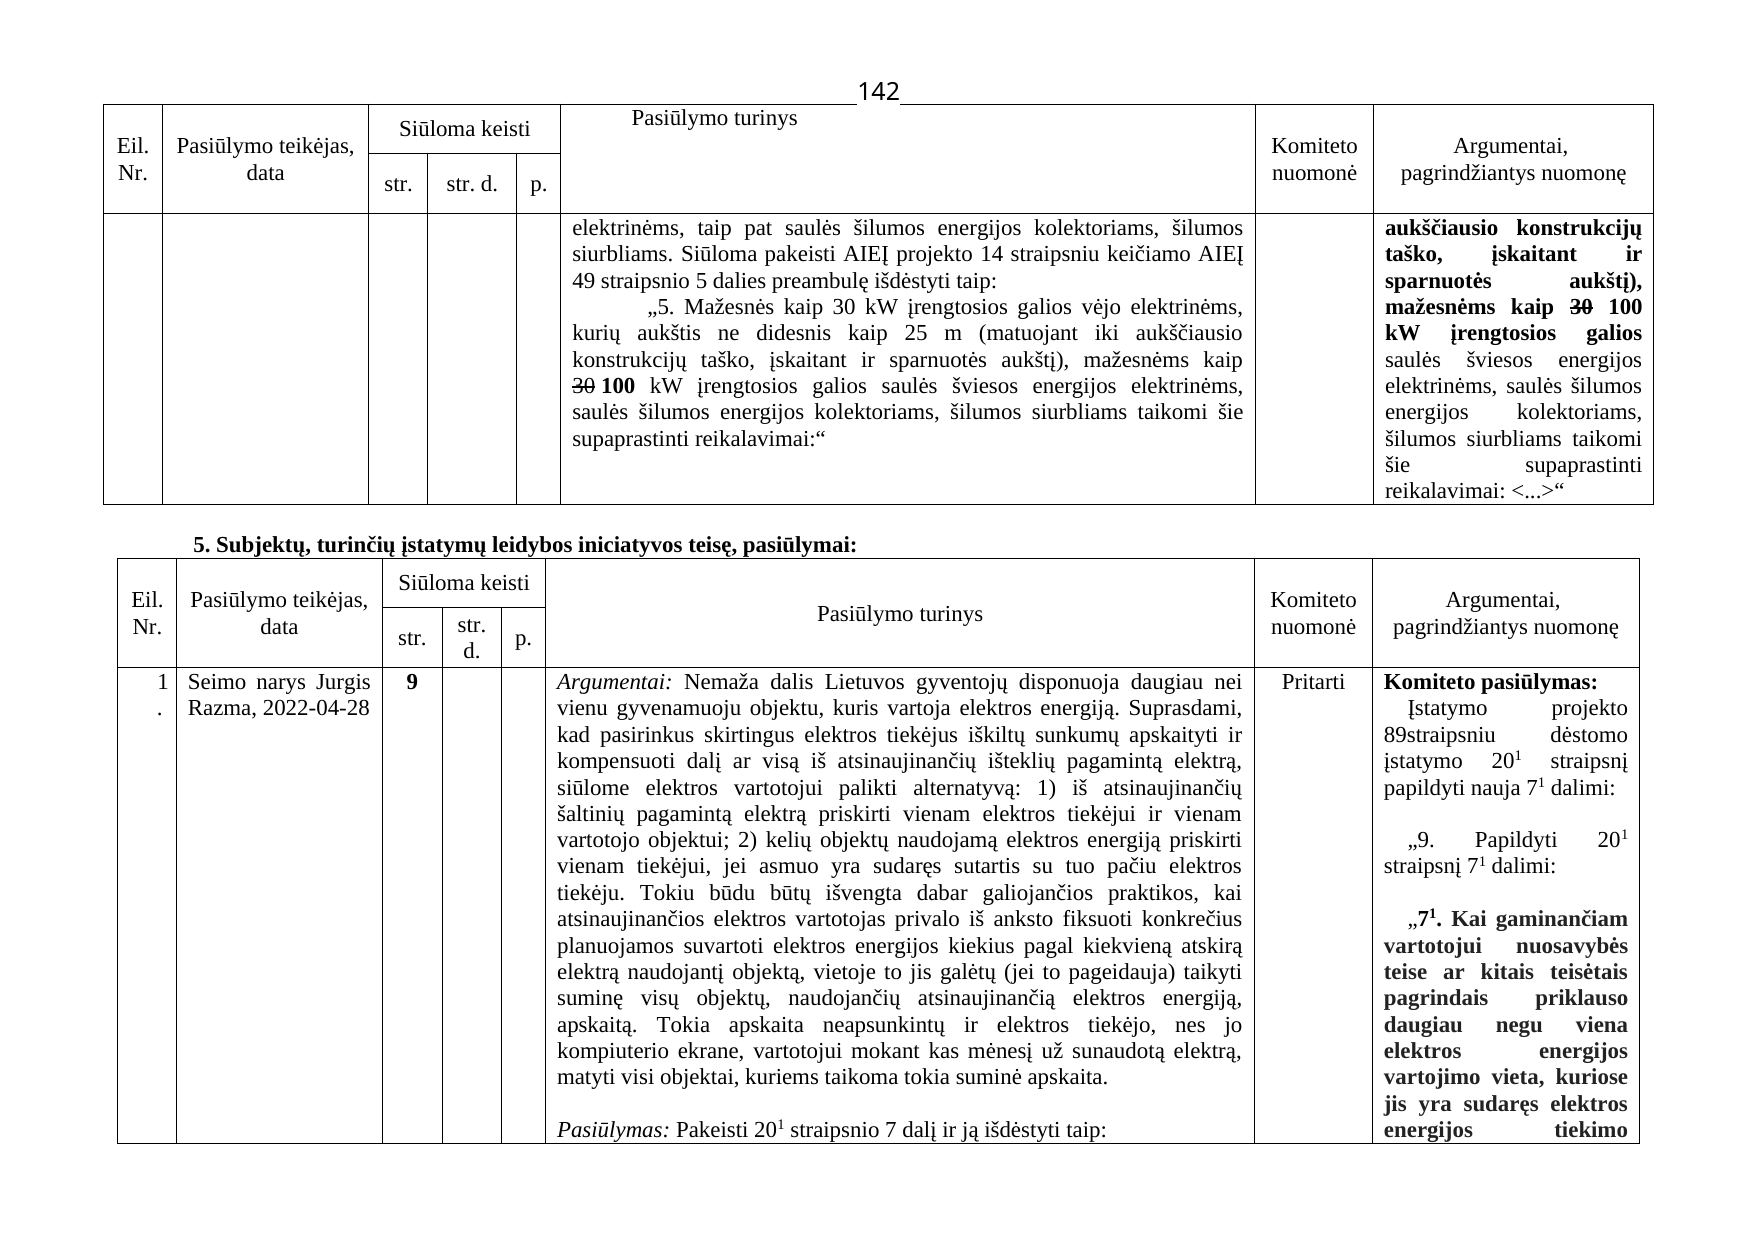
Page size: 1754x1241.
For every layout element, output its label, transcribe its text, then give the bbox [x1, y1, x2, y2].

table_cell [118, 668, 176, 1142]
table_cell [517, 214, 560, 504]
table_cell str. [383, 608, 442, 667]
table_header Eil. Nr. [104, 105, 162, 213]
table_cell Pritarti [1255, 668, 1372, 1142]
table_cell [163, 214, 368, 504]
table_cell Komiteto pasiūlymas: Įstatymo projekto 89straipsniu dėstomo įstatymo 201 straipsnį papildyti nauja 71 dalimi: „9. Papildyti 201 straipsnį 71 dalimi: „71. Kai gaminančiam vartotojui nuosavybės teise ar kitais teisėtais pagrindais priklauso daugiau negu viena elektros energijos vartojimo vieta, kuriose jis yra sudaręs elektros energijos tiekimo [1373, 668, 1639, 1142]
table_cell [369, 214, 427, 504]
subtitle 5. Subjektų, turinčių įstatymų leidybos iniciatyvos teisę, pasiūlymai: [118, 531, 1639, 558]
table_cell Seimo narys Jurgis Razma, 2022-04-28 [177, 668, 382, 1142]
table_cell [443, 668, 501, 1142]
table_cell str. d. [428, 154, 516, 213]
table_cell [104, 214, 162, 504]
table_header Eil. Nr. [118, 559, 176, 667]
table_header Argumentai, pagrindžiantys nuomonę [1373, 559, 1639, 667]
table_cell 9 [383, 668, 442, 1142]
table_cell aukščiausio konstrukcijų taško, įskaitant ir sparnuotės aukštį), mažesnėms kaip 30 100 kW įrengtosios galios saulės šviesos energijos elektrinėms, saulės šilumos energijos kolektoriams, šilumos siurbliams taikomi šie supaprastinti reikalavimai: <...>“ [1374, 214, 1653, 504]
table_header Pasiūlymo turinys [546, 559, 1254, 667]
table_cell str. [369, 154, 427, 213]
table_header Argumentai, pagrindžiantys nuomonę [1374, 105, 1653, 213]
table_header Siūloma keisti [383, 559, 545, 607]
table_header Komiteto nuomonė [1255, 559, 1372, 667]
table_cell [428, 214, 516, 504]
table_cell [1256, 214, 1373, 504]
table_header Komiteto nuomonė [1256, 105, 1373, 213]
table_cell Argumentai: Nemaža dalis Lietuvos gyventojų disponuoja daugiau nei vienu gyvenamuoju objektu, kuris vartoja elektros energiją. Suprasdami, kad pasirinkus skirtingus elektros tiekėjus iškiltų sunkumų apskaityti ir kompensuoti dalį ar visą iš atsinaujinančių išteklių pagamintą elektrą, siūlome elektros vartotojui palikti alternatyvą: 1) iš atsinaujinančių šaltinių pagamintą elektrą priskirti vienam elektros tiekėjui ir vienam vartotojo objektui; 2) kelių objektų naudojamą elektros energiją priskirti vienam tiekėjui, jei asmuo yra sudaręs sutartis su tuo pačiu elektros tiekėju. Tokiu būdu būtų išvengta dabar galiojančios praktikos, kai atsinaujinančios elektros vartotojas privalo iš anksto fiksuoti konkrečius planuojamos suvartoti elektros energijos kiekius pagal kiekvieną atskirą elektrą naudojantį objektą, vietoje to jis galėtų (jei to pageidauja) taikyti suminę visų objektų, naudojančių atsinaujinančią elektros energiją, apskaitą. Tokia apskaita neapsunkintų ir elektros tiekėjo, nes jo kompiuterio ekrane, vartotojui mokant kas mėnesį už sunaudotą elektrą, matyti visi objektai, kuriems taikoma tokia suminė apskaita. Pasiūlymas: Pakeisti 201 straipsnio 7 dalį ir ją išdėstyti taip: [546, 668, 1254, 1142]
table_cell p. [517, 154, 560, 213]
table_header Siūloma keisti [369, 105, 560, 153]
table_cell str. d. [443, 608, 501, 667]
table_header Pasiūlymo turinys [561, 105, 1255, 213]
table_header Pasiūlymo teikėjas, data [163, 105, 368, 213]
table_cell elektrinėms, taip pat saulės šilumos energijos kolektoriams, šilumos siurbliams. Siūloma pakeisti AIEĮ projekto 14 straipsniu keičiamo AIEĮ 49 straipsnio 5 dalies preambulę išdėstyti taip: „5. Mažesnės kaip 30 kW įrengtosios galios vėjo elektrinėms, kurių aukštis ne didesnis kaip 25 m (matuojant iki aukščiausio konstrukcijų taško, įskaitant ir sparnuotės aukštį), mažesnėms kaip 30 100 kW įrengtosios galios saulės šviesos energijos elektrinėms, saulės šilumos energijos kolektoriams, šilumos siurbliams taikomi šie supaprastinti reikalavimai:“ [561, 214, 1255, 504]
table_header Pasiūlymo teikėjas, data [177, 559, 382, 667]
table_cell [502, 668, 545, 1142]
table_cell p. [502, 608, 545, 667]
